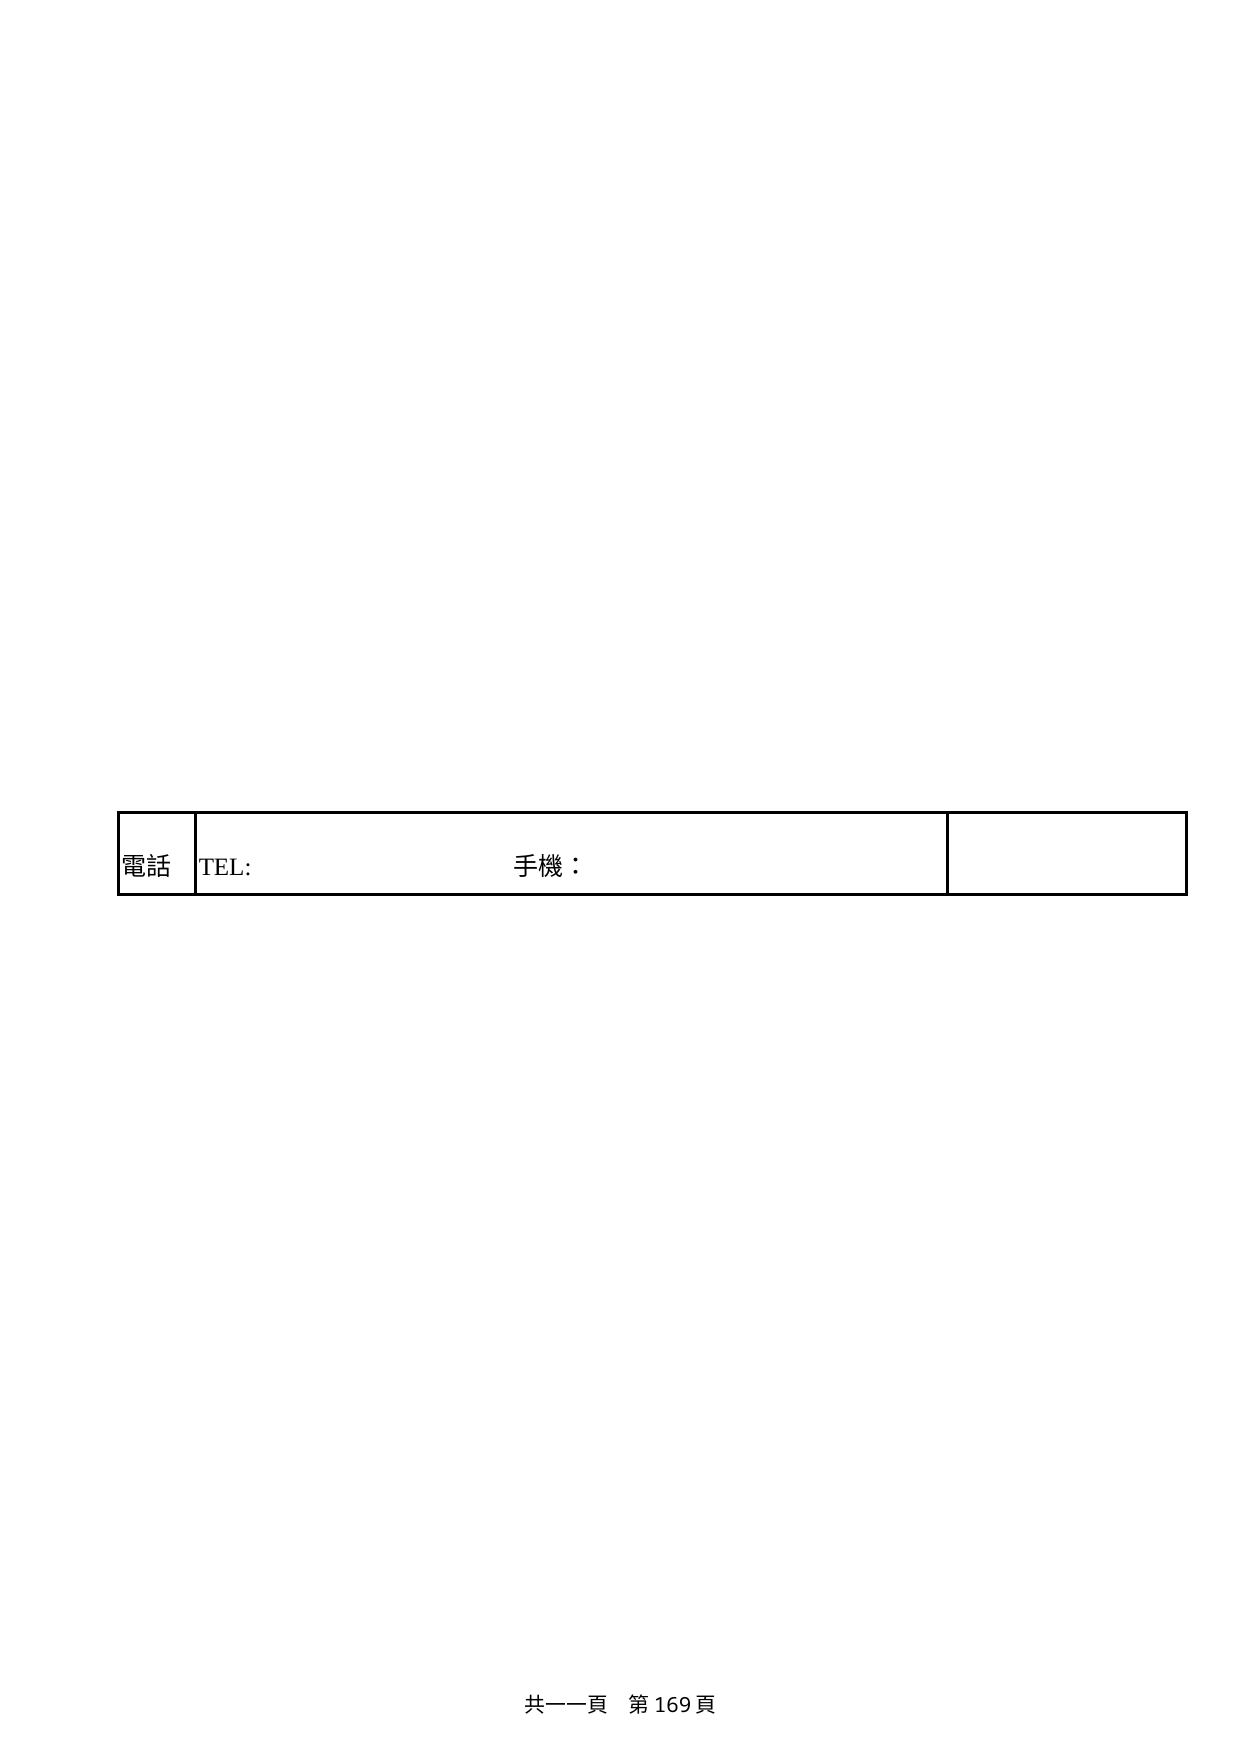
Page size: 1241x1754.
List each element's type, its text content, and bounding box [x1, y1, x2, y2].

table_cell 電話 [120, 814, 194, 893]
table_header 照 片 [949, 814, 1185, 893]
table_cell TEL: 手機： [197, 814, 946, 893]
